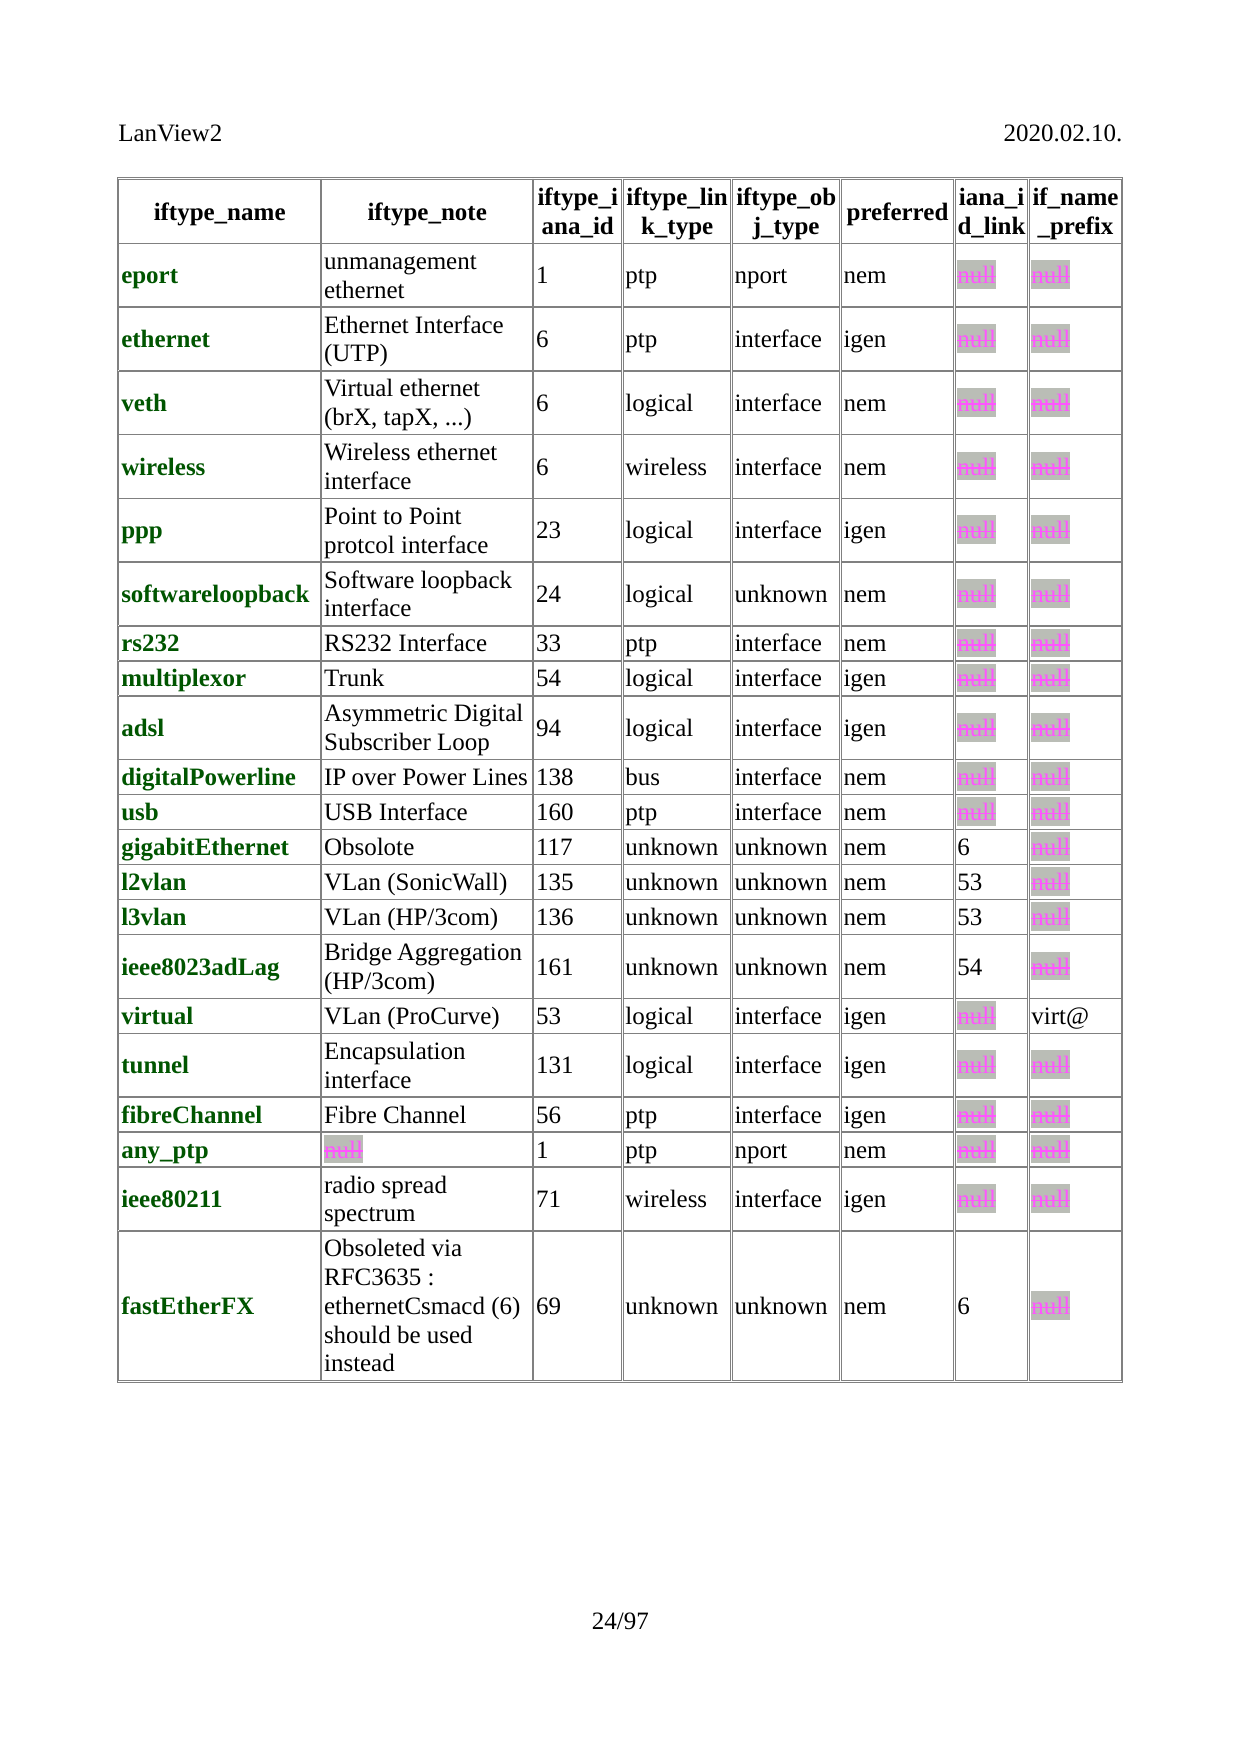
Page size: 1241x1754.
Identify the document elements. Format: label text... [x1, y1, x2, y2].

table_cell nport [733, 1133, 839, 1166]
table_cell Wireless ethernet interface [322, 435, 532, 498]
table_cell null [1030, 499, 1121, 561]
table_cell RS232 Interface [322, 627, 532, 660]
table_cell null [1030, 760, 1121, 794]
table_cell nem [842, 935, 953, 998]
table_cell usb [119, 795, 320, 829]
table_cell null [1030, 1133, 1121, 1166]
table_cell ptp [624, 795, 730, 829]
table_cell 6 [534, 435, 621, 498]
table_cell igen [842, 999, 953, 1033]
table_cell null [956, 1168, 1027, 1230]
table_cell 69 [534, 1232, 621, 1380]
table_cell nem [842, 795, 953, 829]
table_cell igen [842, 1034, 953, 1096]
table_cell 54 [534, 662, 621, 695]
table_header iftype_link_type [624, 180, 730, 243]
table_cell Bridge Aggregation (HP/3com) [322, 935, 532, 998]
table_cell 1 [534, 244, 621, 306]
table_cell nem [842, 900, 953, 934]
table_cell null [1030, 935, 1121, 998]
table_cell 53 [534, 999, 621, 1033]
table_cell ptp [624, 627, 730, 660]
table_cell unknown [733, 935, 839, 998]
table_cell logical [624, 372, 730, 434]
table_cell null [1030, 900, 1121, 934]
table_cell unknown [624, 1232, 730, 1380]
table_cell interface [733, 795, 839, 829]
table_cell 136 [534, 900, 621, 934]
table_cell fastEtherFX [119, 1232, 320, 1380]
table_cell interface [733, 697, 839, 759]
table_cell bus [624, 760, 730, 794]
table_cell 1 [534, 1133, 621, 1166]
table_cell null [956, 499, 1027, 561]
table_cell logical [624, 999, 730, 1033]
table_cell null [1030, 1168, 1121, 1230]
table_cell ieee8023adLag [119, 935, 320, 998]
table_cell null [1030, 1034, 1121, 1096]
table_header iftype_name [119, 180, 320, 243]
table_cell logical [624, 662, 730, 695]
table_cell VLan (ProCurve) [322, 999, 532, 1033]
table_cell 161 [534, 935, 621, 998]
table_cell veth [119, 372, 320, 434]
table_cell logical [624, 697, 730, 759]
table_cell interface [733, 372, 839, 434]
table_header iftype_obj_type [733, 180, 839, 243]
table_cell digitalPowerline [119, 760, 320, 794]
table_cell VLan (SonicWall) [322, 865, 532, 899]
table_cell nem [842, 563, 953, 625]
table_cell 117 [534, 830, 621, 864]
table_cell interface [733, 499, 839, 561]
table_cell Virtual ethernet (brX, tapX, ...) [322, 372, 532, 434]
table_cell interface [733, 760, 839, 794]
table_cell Software loopback interface [322, 563, 532, 625]
table_cell null [1030, 795, 1121, 829]
table_cell Trunk [322, 662, 532, 695]
table_cell l3vlan [119, 900, 320, 934]
table_cell Obsoleted via RFC3635 : ethernetCsmacd (6) should be used instead [322, 1232, 532, 1380]
table_cell null [956, 1133, 1027, 1166]
table_cell Ethernet Interface (UTP) [322, 308, 532, 370]
table_cell 33 [534, 627, 621, 660]
table_cell nem [842, 1133, 953, 1166]
table_cell null [1030, 865, 1121, 899]
table_cell null [956, 563, 1027, 625]
table_cell Fibre Channel [322, 1098, 532, 1131]
table_cell igen [842, 499, 953, 561]
table_cell igen [842, 1168, 953, 1230]
table_cell unknown [624, 935, 730, 998]
table_cell 53 [956, 865, 1027, 899]
table_cell nem [842, 1232, 953, 1380]
table_cell nem [842, 627, 953, 660]
table_cell virtual [119, 999, 320, 1033]
table_cell null [956, 1098, 1027, 1131]
table_cell igen [842, 697, 953, 759]
table_cell interface [733, 1098, 839, 1131]
table_cell null [956, 435, 1027, 498]
table_cell l2vlan [119, 865, 320, 899]
table_cell igen [842, 1098, 953, 1131]
table_cell fibreChannel [119, 1098, 320, 1131]
table_cell unknown [733, 563, 839, 625]
table_cell interface [733, 999, 839, 1033]
table_cell null [1030, 662, 1121, 695]
table_cell 135 [534, 865, 621, 899]
table_cell null [1030, 697, 1121, 759]
table_cell gigabitEthernet [119, 830, 320, 864]
table_cell nem [842, 760, 953, 794]
table_cell null [956, 662, 1027, 695]
table_cell 24 [534, 563, 621, 625]
table_cell igen [842, 308, 953, 370]
table_cell USB Interface [322, 795, 532, 829]
table_cell null [1030, 1098, 1121, 1131]
table_cell null [956, 1034, 1027, 1096]
table_cell null [956, 627, 1027, 660]
table_cell logical [624, 1034, 730, 1096]
table_cell null [1030, 830, 1121, 864]
table_cell ptp [624, 308, 730, 370]
table_cell unknown [624, 900, 730, 934]
table_cell unknown [733, 1232, 839, 1380]
table_cell null [956, 795, 1027, 829]
table_cell wireless [119, 435, 320, 498]
table_cell unknown [733, 830, 839, 864]
table_cell null [1030, 563, 1121, 625]
table_cell null [1030, 372, 1121, 434]
table_cell adsl [119, 697, 320, 759]
table_cell 6 [956, 830, 1027, 864]
table_cell null [956, 308, 1027, 370]
table_cell 23 [534, 499, 621, 561]
table_cell ethernet [119, 308, 320, 370]
table_cell ptp [624, 244, 730, 306]
table_header if_name_prefix [1030, 180, 1121, 243]
table_cell nport [733, 244, 839, 306]
table_cell null [956, 372, 1027, 434]
table_cell 94 [534, 697, 621, 759]
table_cell 71 [534, 1168, 621, 1230]
table_cell null [956, 244, 1027, 306]
table_cell Asymmetric Digital Subscriber Loop [322, 697, 532, 759]
table_cell radio spread spectrum [322, 1168, 532, 1230]
table_cell 53 [956, 900, 1027, 934]
table_cell IP over Power Lines [322, 760, 532, 794]
table_cell ppp [119, 499, 320, 561]
table_cell multiplexor [119, 662, 320, 695]
table_cell null [1030, 627, 1121, 660]
table_cell null [322, 1133, 532, 1166]
table_header iftype_note [322, 180, 532, 243]
table_cell nem [842, 865, 953, 899]
table_cell unknown [624, 830, 730, 864]
table_cell 6 [534, 372, 621, 434]
table_cell 131 [534, 1034, 621, 1096]
table_cell ptp [624, 1133, 730, 1166]
table_cell Encapsulation interface [322, 1034, 532, 1096]
table_cell 138 [534, 760, 621, 794]
table_header iana_id_link [956, 180, 1027, 243]
table_cell Obsolote [322, 830, 532, 864]
table_cell nem [842, 244, 953, 306]
table_cell virt@ [1030, 999, 1121, 1033]
table_cell wireless [624, 435, 730, 498]
table_cell igen [842, 662, 953, 695]
table_cell null [956, 999, 1027, 1033]
table_cell interface [733, 308, 839, 370]
table_cell 54 [956, 935, 1027, 998]
table_cell null [1030, 435, 1121, 498]
table_header preferred [842, 180, 953, 243]
table_cell 56 [534, 1098, 621, 1131]
table_cell any_ptp [119, 1133, 320, 1166]
table_cell null [956, 697, 1027, 759]
table_cell ieee80211 [119, 1168, 320, 1230]
table_cell interface [733, 627, 839, 660]
table_cell interface [733, 1168, 839, 1230]
table_cell eport [119, 244, 320, 306]
table_header iftype_iana_id [534, 180, 621, 243]
table_cell logical [624, 563, 730, 625]
table_cell interface [733, 1034, 839, 1096]
table_cell nem [842, 435, 953, 498]
table_cell softwareloopback [119, 563, 320, 625]
table_cell 160 [534, 795, 621, 829]
table_cell unknown [733, 865, 839, 899]
table_cell 6 [956, 1232, 1027, 1380]
table_cell null [1030, 1232, 1121, 1380]
table_cell ptp [624, 1098, 730, 1131]
table_cell unmanagement ethernet [322, 244, 532, 306]
table_cell null [1030, 244, 1121, 306]
table_cell nem [842, 372, 953, 434]
table_cell unknown [624, 865, 730, 899]
table_cell interface [733, 435, 839, 498]
table_cell unknown [733, 900, 839, 934]
table_cell nem [842, 830, 953, 864]
table_cell interface [733, 662, 839, 695]
table_cell wireless [624, 1168, 730, 1230]
table_cell rs232 [119, 627, 320, 660]
table_cell logical [624, 499, 730, 561]
table_cell tunnel [119, 1034, 320, 1096]
table_cell Point to Point protcol interface [322, 499, 532, 561]
table_cell null [1030, 308, 1121, 370]
table_cell 6 [534, 308, 621, 370]
table_cell null [956, 760, 1027, 794]
table_cell VLan (HP/3com) [322, 900, 532, 934]
